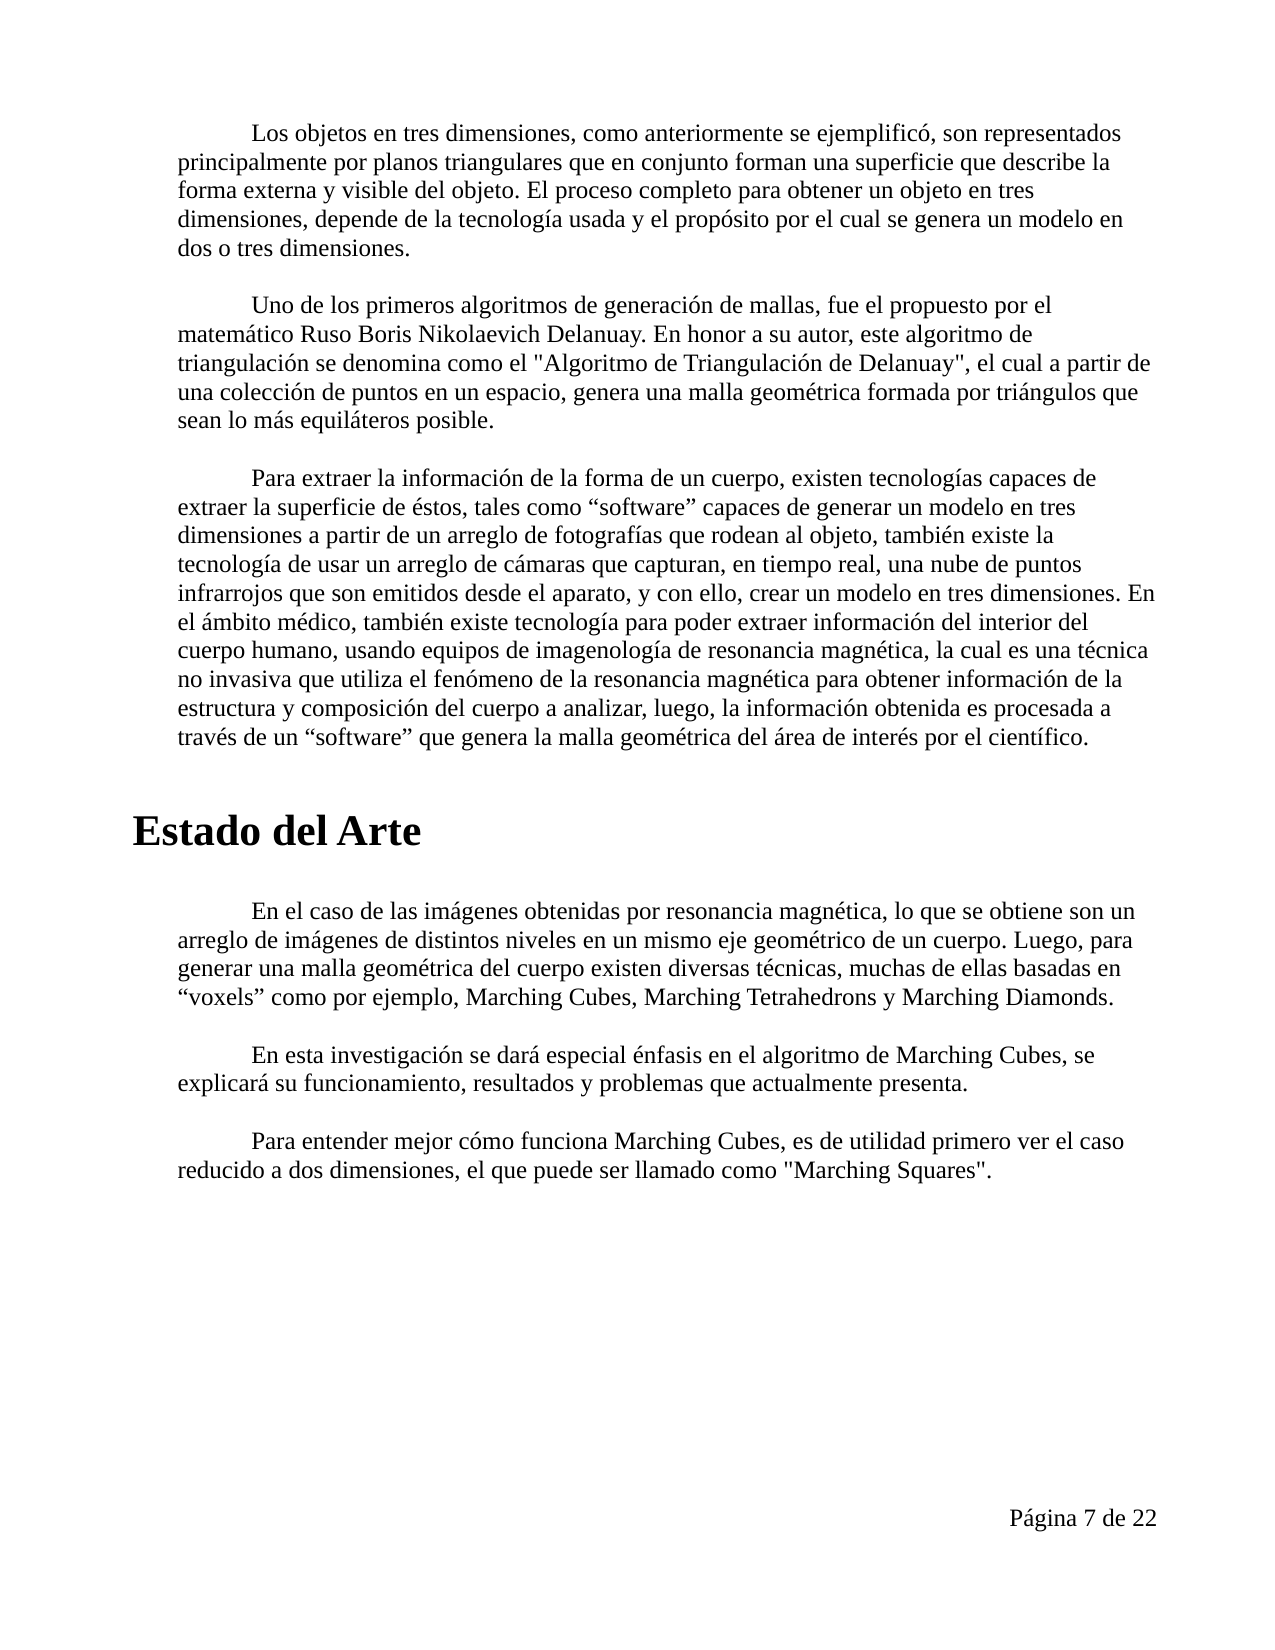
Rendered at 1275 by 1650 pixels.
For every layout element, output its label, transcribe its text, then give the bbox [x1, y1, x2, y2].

text Para extraer la información de la forma de un cuerpo, existen tecnologías capaces de extraer la superficie de éstos, tales como “software” capaces de generar un modelo en tres dimensiones a partir de un arreglo de fotografías que rodean al objeto, también existe la tecnología de usar un arreglo de cámaras que capturan, en tiempo real, una nube de puntos infrarrojos que son emitidos desde el aparato, y con ello, crear un modelo en tres dimensiones. En el ámbito médico, también existe tecnología para poder extraer información del interior del cuerpo humano, usando equipos de imagenología de resonancia magnética, la cual es una técnica no invasiva que utiliza el fenómeno de la resonancia magnética para obtener información de la estructura y composición del cuerpo a analizar, luego, la información obtenida es procesada a través de un “software” que genera la malla geométrica del área de interés por el científico. [177, 463, 1157, 751]
text En esta investigación se dará especial énfasis en el algoritmo de Marching Cubes, se explicará su funcionamiento, resultados y problemas que actualmente presenta. [177, 1040, 1157, 1097]
text En el caso de las imágenes obtenidas por resonancia magnética, lo que se obtiene son un arreglo de imágenes de distintos niveles en un mismo eje geométrico de un cuerpo. Luego, para generar una malla geométrica del cuerpo existen diversas técnicas, muchas de ellas basadas en “voxels” como por ejemplo, Marching Cubes, Marching Tetrahedrons y Marching Diamonds. [177, 896, 1157, 1011]
text Para entender mejor cómo funciona Marching Cubes, es de utilidad primero ver el caso reducido a dos dimensiones, el que puede ser llamado como "Marching Squares". [177, 1126, 1157, 1183]
subtitle Estado del Arte [132, 804, 1157, 855]
text Uno de los primeros algoritmos de generación de mallas, fue el propuesto por el matemático Ruso Boris Nikolaevich Delanuay. En honor a su autor, este algoritmo de triangulación se denomina como el "Algoritmo de Triangulación de Delanuay", el cual a partir de una colección de puntos en un espacio, genera una malla geométrica formada por triángulos que sean lo más equiláteros posible. [177, 291, 1157, 434]
text Los objetos en tres dimensiones, como anteriormente se ejemplificó, son representados principalmente por planos triangulares que en conjunto forman una superficie que describe la forma externa y visible del objeto. El proceso completo para obtener un objeto en tres dimensiones, depende de la tecnología usada y el propósito por el cual se genera un modelo en dos o tres dimensiones. [177, 118, 1157, 262]
